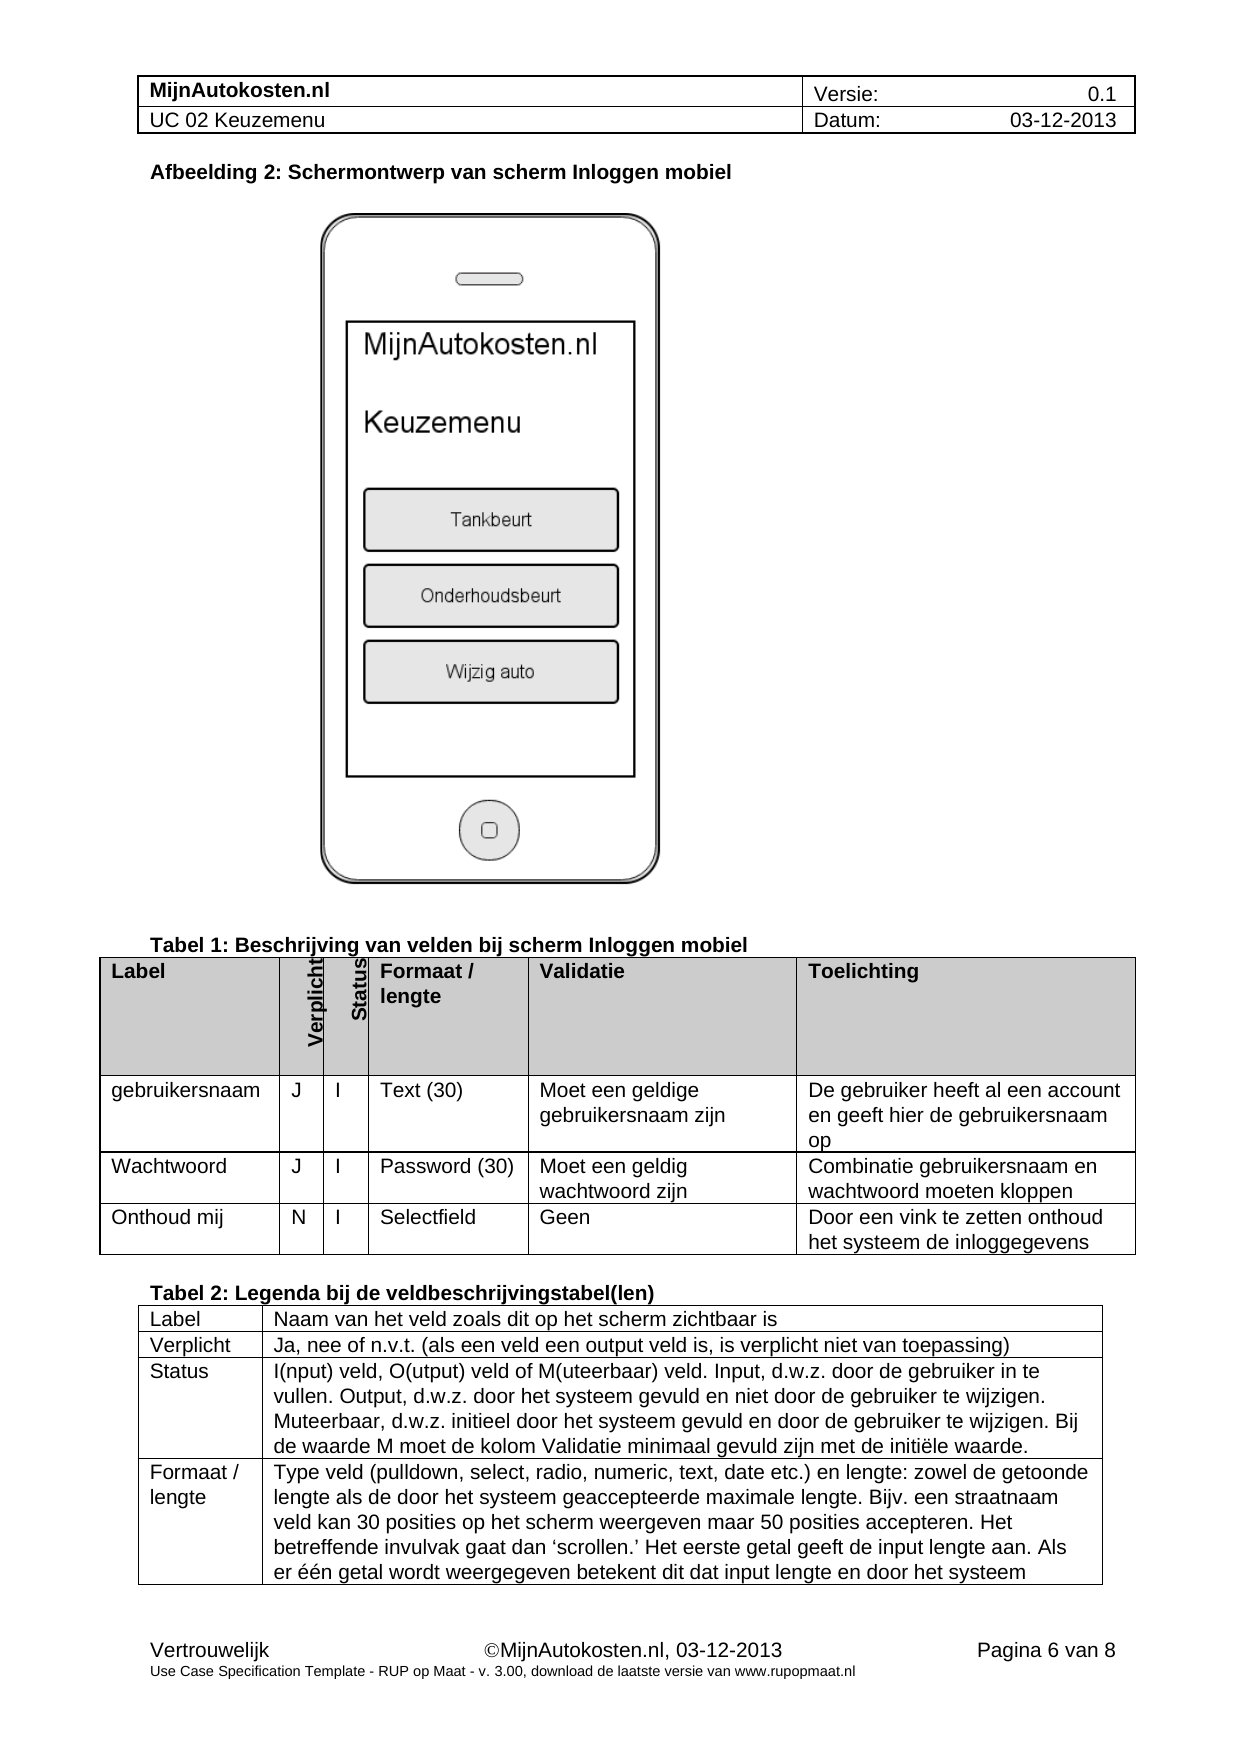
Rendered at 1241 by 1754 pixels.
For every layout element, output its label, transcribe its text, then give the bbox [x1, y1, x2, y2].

table_cell I [324, 1153, 368, 1202]
text Afbeelding 2: Schermontwerp van scherm Inloggen mobiel [150, 159, 1090, 184]
table_cell Type veld (pulldown, select, radio, numeric, text, date etc.) en lengte: zowel de getoonde lengte als de door het systeem geaccepteerde maximale lengte. Bijv. een straatnaam veld kan 30 posities op het scherm weergeven maar 50 posities accepteren. Het betreffende invulvak gaat dan ‘scrollen.’ Het eerste getal geeft de input lengte aan. Als er één getal wordt weergegeven betekent dit dat input lengte en door het systeem [263, 1459, 1102, 1584]
table_cell I(nput) veld, O(utput) veld of M(uteerbaar) veld. Input, d.w.z. door de gebruiker in te vullen. Output, d.w.z. door het systeem gevuld en niet door de gebruiker te wijzigen. Muteerbaar, d.w.z. initieel door het systeem gevuld en door de gebruiker te wijzigen. Bij de waarde M moet de kolom Validatie minimaal gevuld zijn met de initiële waarde. [263, 1358, 1102, 1458]
table_cell J [280, 1076, 323, 1151]
table_cell Verplicht [139, 1332, 262, 1357]
table_header Label [139, 1306, 262, 1331]
table_cell Door een vink te zetten onthoud het systeem de inloggegevens [797, 1204, 1135, 1253]
table_cell Onthoud mij [101, 1204, 279, 1253]
table_cell Ja, nee of n.v.t. (als een veld een output veld is, is verplicht niet van toepassing) [263, 1332, 1102, 1357]
table_cell Wachtwoord [101, 1153, 279, 1202]
text Tabel 2: Legenda bij de veldbeschrijvingstabel(len) [150, 1279, 1090, 1304]
table_header Label [101, 958, 279, 1075]
table_cell Geen [529, 1204, 796, 1253]
table_cell gebruikersnaam [101, 1076, 279, 1151]
table_header Verplicht [280, 958, 323, 1075]
table_cell Selectfield [369, 1204, 528, 1253]
table_cell Password (30) [369, 1153, 528, 1202]
text Tabel 1: Beschrijving van velden bij scherm Inloggen mobiel [150, 932, 1090, 957]
table_cell Text (30) [369, 1076, 528, 1151]
table_header Formaat / lengte [369, 958, 528, 1075]
table_cell Moet een geldig wachtwoord zijn [529, 1153, 796, 1202]
table_cell Formaat / lengte [139, 1459, 262, 1584]
table_cell I [324, 1204, 368, 1253]
table_header Toelichting [797, 958, 1135, 1075]
table_header Status [324, 958, 368, 1075]
table_cell J [280, 1153, 323, 1202]
table_cell N [280, 1204, 323, 1253]
table_cell I [324, 1076, 368, 1151]
table_header Validatie [529, 958, 796, 1075]
table_cell Combinatie gebruikersnaam en wachtwoord moeten kloppen [797, 1153, 1135, 1202]
table_cell De gebruiker heeft al een account en geeft hier de gebruikersnaam op [797, 1076, 1135, 1151]
table_header Naam van het veld zoals dit op het scherm zichtbaar is [263, 1306, 1102, 1331]
table_cell Status [139, 1358, 262, 1458]
table_cell Moet een geldige gebruikersnaam zijn [529, 1076, 796, 1151]
